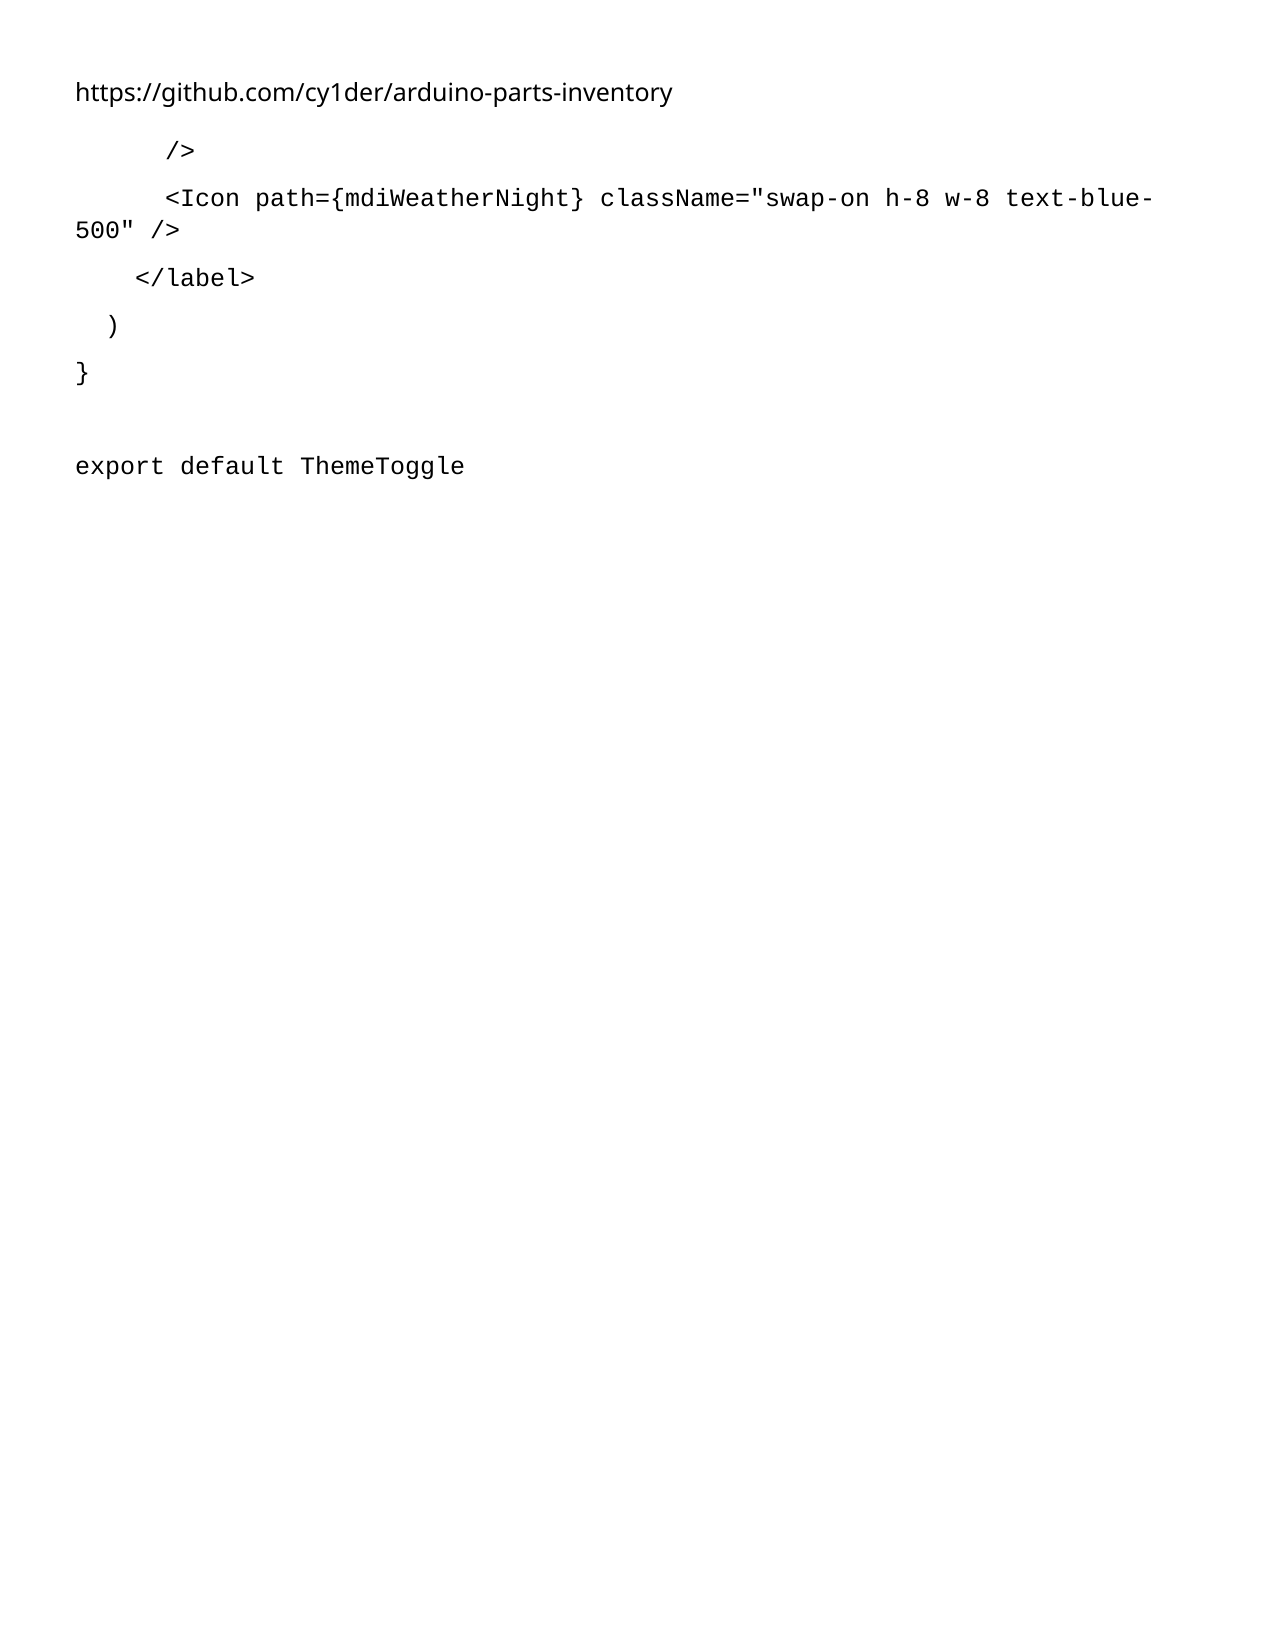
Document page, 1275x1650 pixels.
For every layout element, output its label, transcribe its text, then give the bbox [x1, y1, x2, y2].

text ) [75, 312, 1200, 341]
text <Icon path={mdiWeatherNight} className="swap-on h-8 w-8 text-blue-500" /> [75, 186, 1200, 246]
text </label> [75, 265, 1200, 293]
text /> [75, 138, 1200, 167]
text } [75, 359, 1200, 388]
text export default ThemeToggle [75, 453, 1200, 482]
